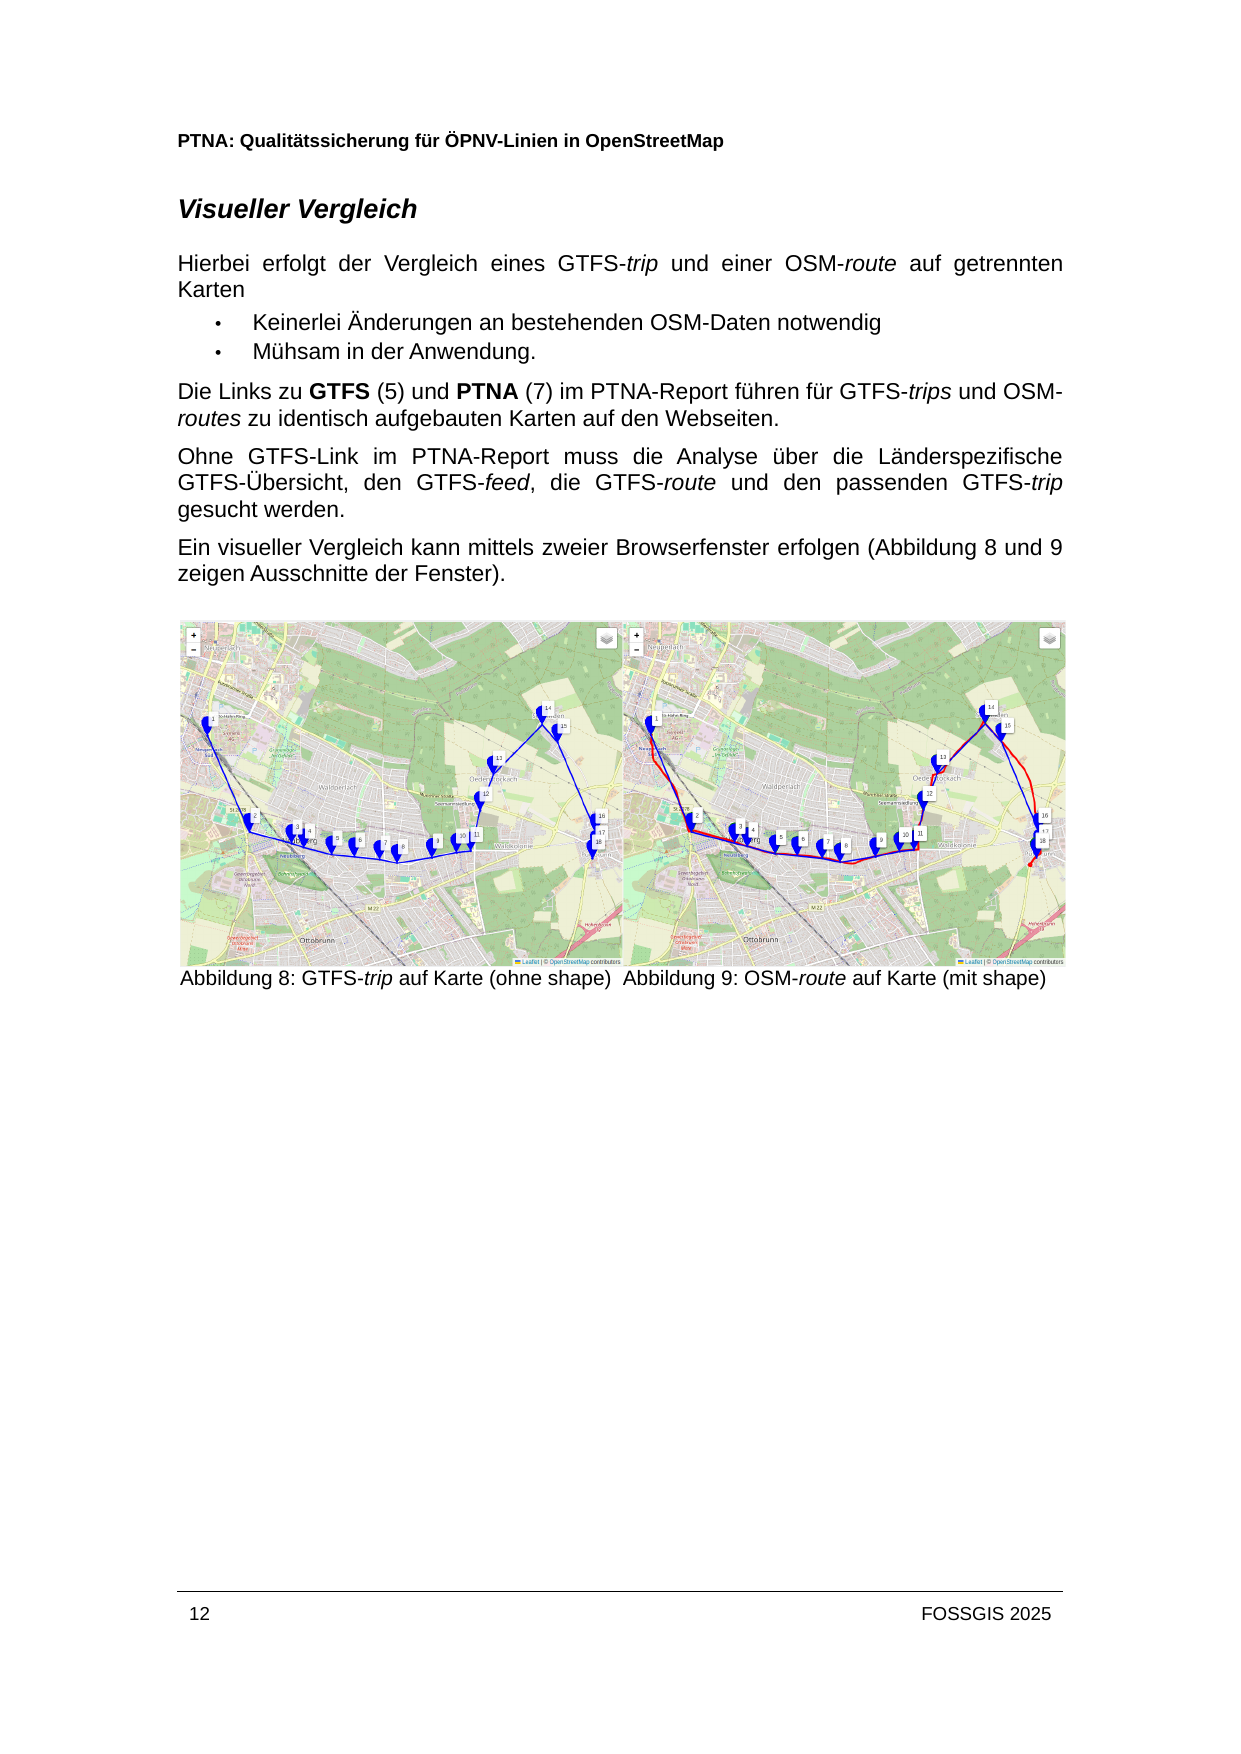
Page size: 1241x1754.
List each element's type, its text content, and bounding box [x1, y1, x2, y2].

subtitle Hierbei erfolgt der Vergleich eines GTFS-trip und einer OSM-route auf getrennten Karten [177, 250, 1063, 302]
picture [180, 620, 1066, 967]
text Ohne GTFS-Link im PTNA-Report muss die Analyse über die Länderspezifische GTFS-Übersicht, den GTFS-feed, die GTFS-route und den passenden GTFS-trip gesucht werden. [177, 443, 1063, 522]
text Abbildung 9: OSM-route auf Karte (mit shape) [623, 967, 1066, 990]
subtitle Visueller Vergleich [177, 193, 1063, 225]
text Die Links zu GTFS (5) und PTNA (7) im PTNA-Report führen für GTFS-trips und OSM-routes zu identisch aufgebauten Karten auf den Webseiten. [177, 378, 1063, 431]
text Ein visueller Vergleich kann mittels zweier Browserfenster erfolgen (Abbildung 8 und 9 zeigen Ausschnitte der Fenster). [177, 534, 1063, 586]
list Keinerlei Änderungen an bestehenden OSM-Daten notwendig [215, 309, 1063, 335]
text Abbildung 8: GTFS-trip auf Karte (ohne shape) [180, 967, 623, 990]
list Mühsam in der Anwendung. [215, 338, 1063, 364]
